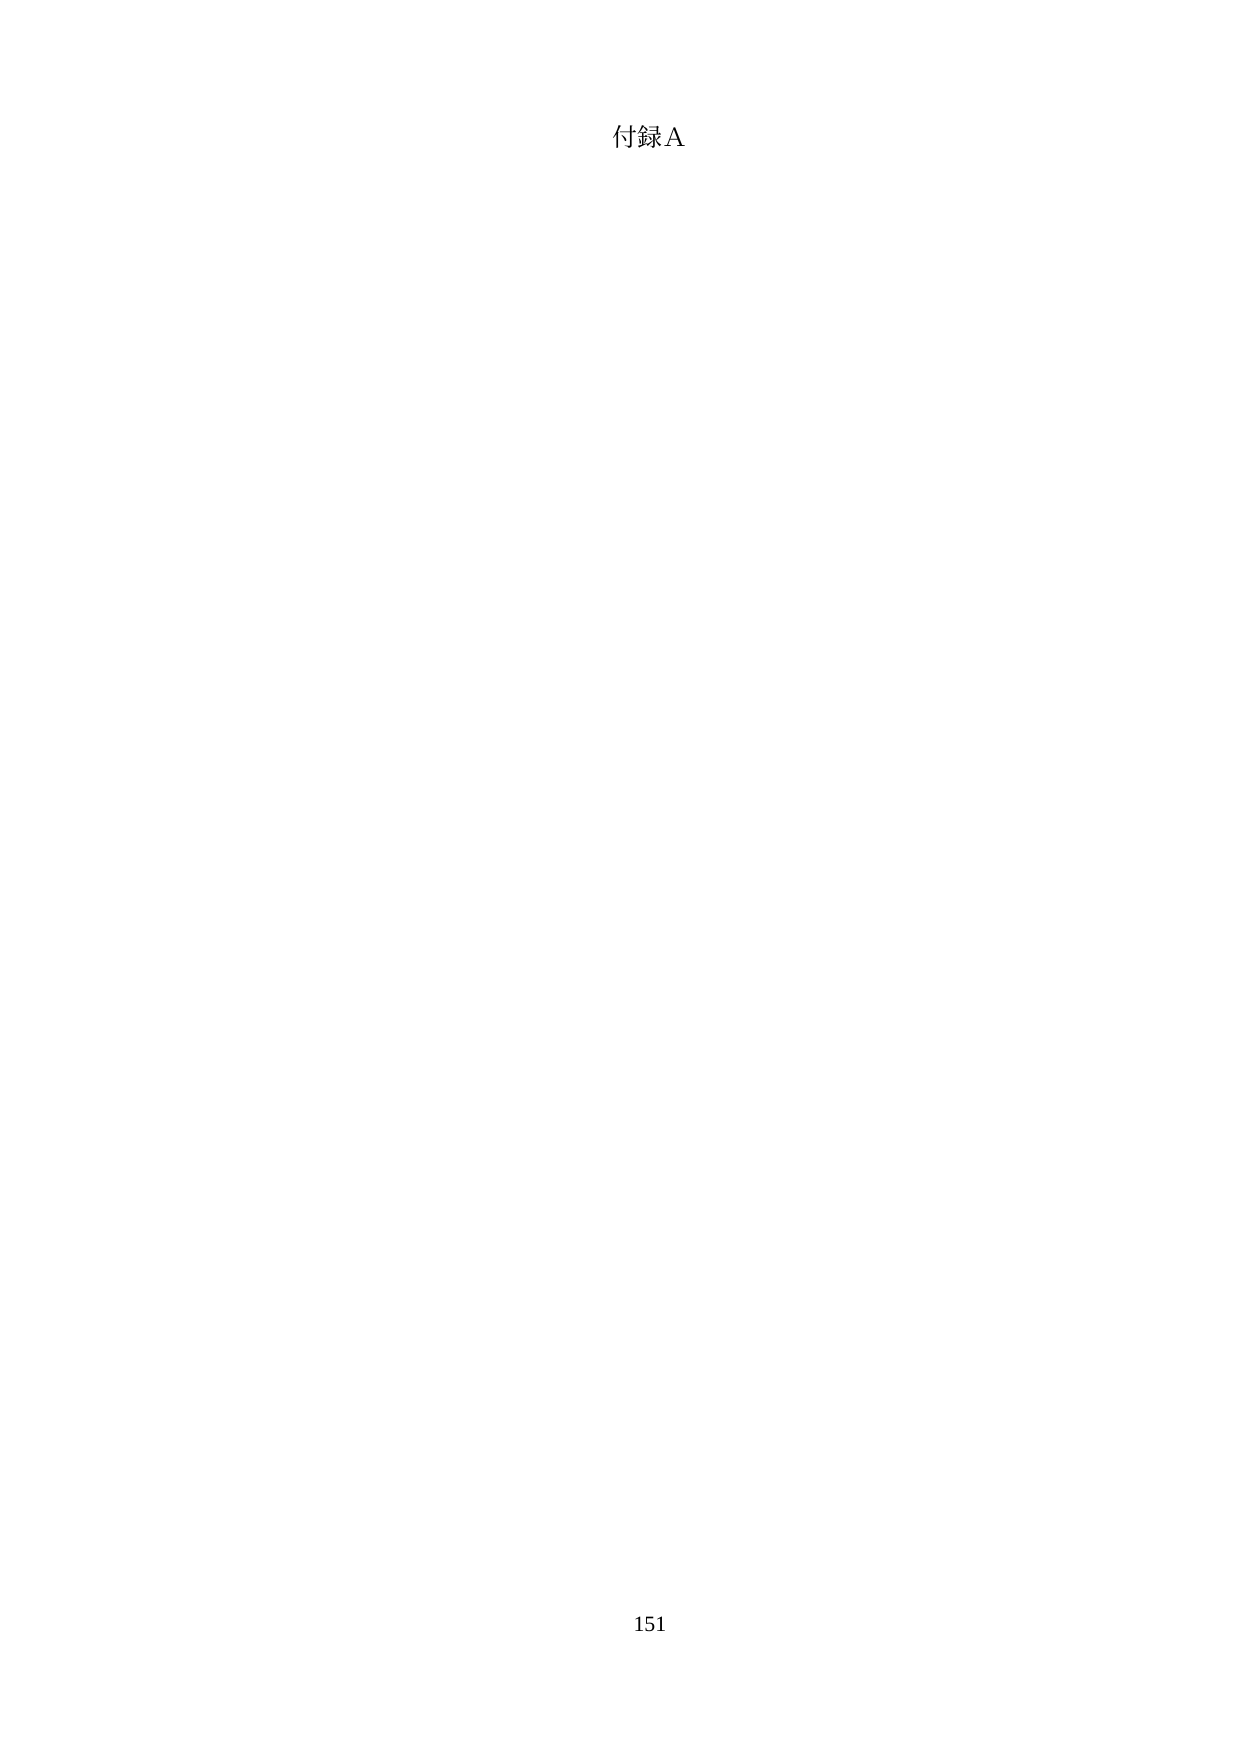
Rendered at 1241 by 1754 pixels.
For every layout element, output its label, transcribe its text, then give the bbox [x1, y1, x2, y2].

text 付録Ａ [118, 118, 1181, 154]
